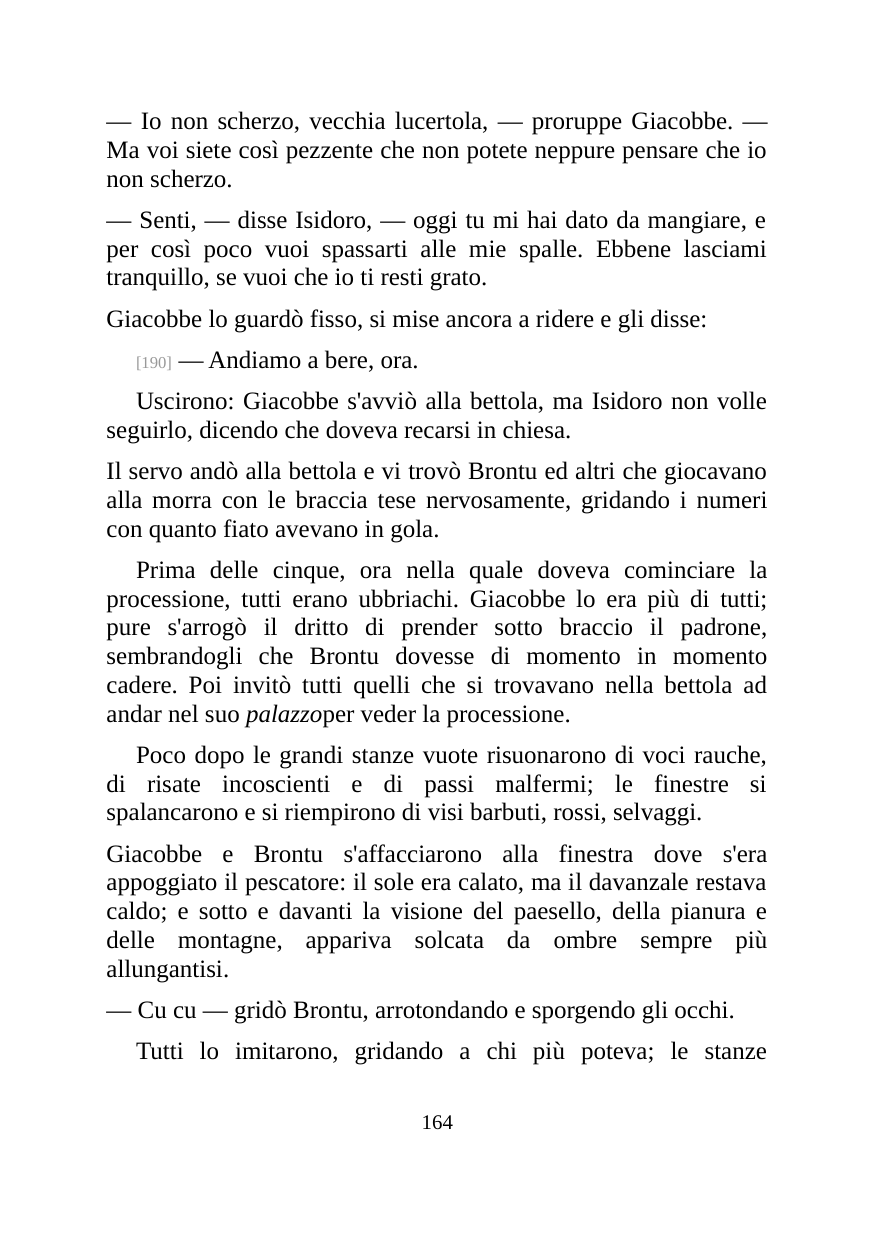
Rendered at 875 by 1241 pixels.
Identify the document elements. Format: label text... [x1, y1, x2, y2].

text [190] ― Andiamo a bere, ora. [106, 345, 768, 374]
text ― Cu cu ― gridò Brontu, arrotondando e sporgendo gli occhi. [106, 995, 768, 1024]
text Poco dopo le grandi stanze vuote risuonarono di voci rauche, di risate incoscienti e di passi malfermi; le finestre si spalancarono e si riempirono di visi barbuti, rossi, selvaggi. [106, 740, 768, 826]
text Prima delle cinque, ora nella quale doveva cominciare la processione, tutti erano ubbriachi. Giacobbe lo era più di tutti; pure s'arrogò il dritto di prender sotto braccio il padrone, sembrandogli che Brontu dovesse di momento in momento cadere. Poi invitò tutti quelli che si trovavano nella bettola ad andar nel suo palazzoper veder la processione. [106, 555, 768, 727]
text Il servo andò alla bettola e vi trovò Brontu ed altri che giocavano alla morra con le braccia tese nervosamente, gridando i numeri con quanto fiato avevano in gola. [106, 456, 768, 542]
text ― Senti, ― disse Isidoro, ― oggi tu mi hai dato da mangiare, e per così poco vuoi spassarti alle mie spalle. Ebbene lasciami tranquillo, se vuoi che io ti resti grato. [106, 205, 768, 291]
text Giacobbe lo guardò fisso, si mise ancora a ridere e gli disse: [106, 304, 768, 332]
text ― Io non scherzo, vecchia lucertola, ― proruppe Giacobbe. ― Ma voi siete così pezzente che non potete neppure pensare che io non scherzo. [106, 106, 768, 192]
text Tutti lo imitarono, gridando a chi più poteva; le stanze [106, 1036, 768, 1065]
text Giacobbe e Brontu s'affacciarono alla finestra dove s'era appoggiato il pescatore: il sole era calato, ma il davanzale restava caldo; e sotto e davanti la visione del paesello, della pianura e delle montagne, appariva solcata da ombre sempre più allungantisi. [106, 839, 768, 982]
text Uscirono: Giacobbe s'avviò alla bettola, ma Isidoro non volle seguirlo, dicendo che doveva recarsi in chiesa. [106, 386, 768, 444]
